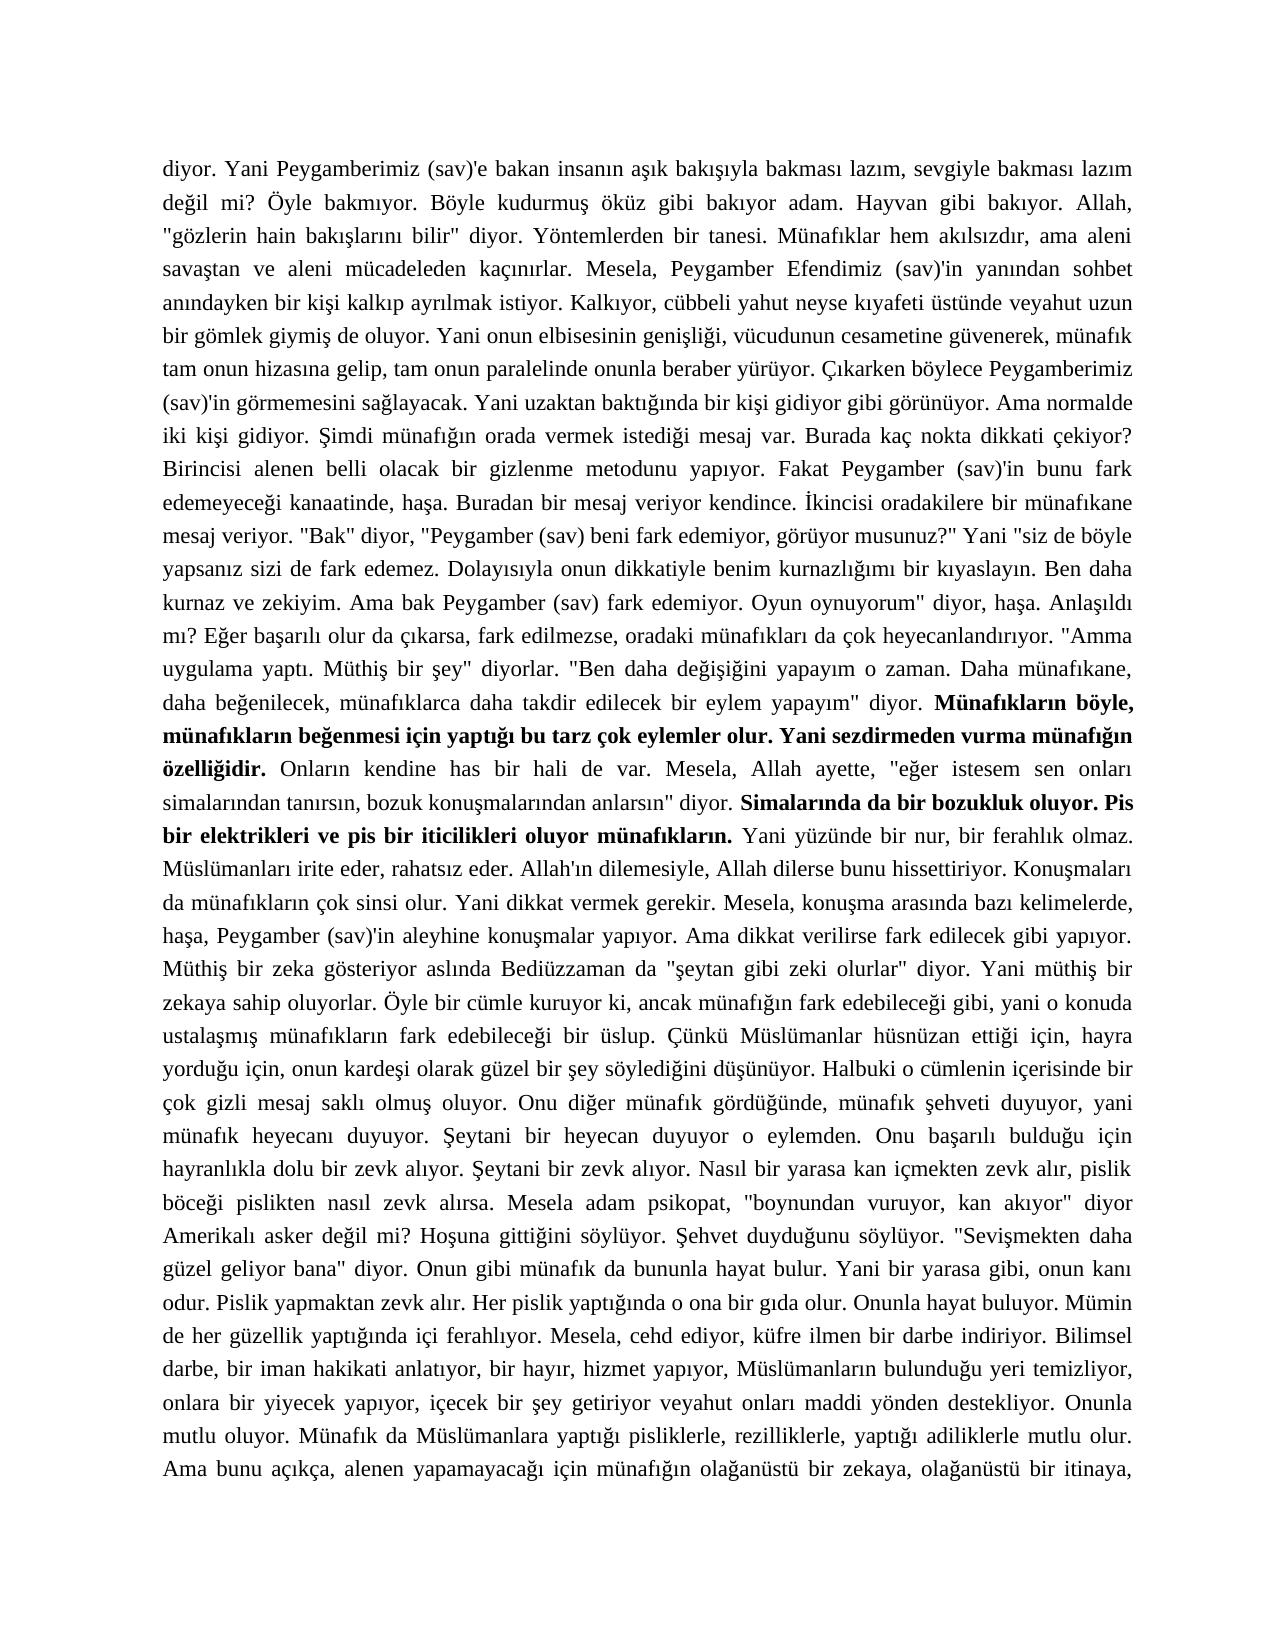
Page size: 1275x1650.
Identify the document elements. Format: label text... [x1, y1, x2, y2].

text diyor. Yani Peygamberimiz (sav)'e bakan insanın aşık bakışıyla bakması lazım, sevgiyle bakması lazım değil mi? Öyle bakmıyor. Böyle kudurmuş öküz gibi bakıyor adam. Hayvan gibi bakıyor. Allah, "gözlerin hain bakışlarını bilir" diyor. Yöntemlerden bir tanesi. Münafıklar hem akılsızdır, ama aleni savaştan ve aleni mücadeleden kaçınırlar. Mesela, Peygamber Efendimiz (sav)'in yanından sohbet anındayken bir kişi kalkıp ayrılmak istiyor. Kalkıyor, cübbeli yahut neyse kıyafeti üstünde veyahut uzun bir gömlek giymiş de oluyor. Yani onun elbisesinin genişliği, vücudunun cesametine güvenerek, münafık tam onun hizasına gelip, tam onun paralelinde onunla beraber yürüyor. Çıkarken böylece Peygamberimiz (sav)'in görmemesini sağlayacak. Yani uzaktan baktığında bir kişi gidiyor gibi görünüyor. Ama normalde iki kişi gidiyor. Şimdi münafığın orada vermek istediği mesaj var. Burada kaç nokta dikkati çekiyor? Birincisi alenen belli olacak bir gizlenme metodunu yapıyor. Fakat Peygamber (sav)'in bunu fark edemeyeceği kanaatinde, haşa. Buradan bir mesaj veriyor kendince. İkincisi oradakilere bir münafıkane mesaj veriyor. "Bak" diyor, "Peygamber (sav) beni fark edemiyor, görüyor musunuz?" Yani "siz de böyle yapsanız sizi de fark edemez. Dolayısıyla onun dikkatiyle benim kurnazlığımı bir kıyaslayın. Ben daha kurnaz ve zekiyim. Ama bak Peygamber (sav) fark edemiyor. Oyun oynuyorum" diyor, haşa. Anlaşıldı mı? Eğer başarılı olur da çıkarsa, fark edilmezse, oradaki münafıkları da çok heyecanlandırıyor. "Amma uygulama yaptı. Müthiş bir şey" diyorlar. "Ben daha değişiğini yapayım o zaman. Daha münafıkane, daha beğenilecek, münafıklarca daha takdir edilecek bir eylem yapayım" diyor. Münafıkların böyle, münafıkların beğenmesi için yaptığı bu tarz çok eylemler olur. Yani sezdirmeden vurma münafığın özelliğidir. Onların kendine has bir hali de var. Mesela, Allah ayette, "eğer istesem sen onları simalarından tanırsın, bozuk konuşmalarından anlarsın" diyor. Simalarında da bir bozukluk oluyor. Pis bir elektrikleri ve pis bir iticilikleri oluyor münafıkların. Yani yüzünde bir nur, bir ferahlık olmaz. Müslümanları irite eder, rahatsız eder. Allah'ın dilemesiyle, Allah dilerse bunu hissettiriyor. Konuşmaları da münafıkların çok sinsi olur. Yani dikkat vermek gerekir. Mesela, konuşma arasında bazı kelimelerde, haşa, Peygamber (sav)'in aleyhine konuşmalar yapıyor. Ama dikkat verilirse fark edilecek gibi yapıyor. Müthiş bir zeka gösteriyor aslında Bediüzzaman da "şeytan gibi zeki olurlar" diyor. Yani müthiş bir zekaya sahip oluyorlar. Öyle bir cümle kuruyor ki, ancak münafığın fark edebileceği gibi, yani o konuda ustalaşmış münafıkların fark edebileceği bir üslup. Çünkü Müslümanlar hüsnüzan ettiği için, hayra yorduğu için, onun kardeşi olarak güzel bir şey söylediğini düşünüyor. Halbuki o cümlenin içerisinde bir çok gizli mesaj saklı olmuş oluyor. Onu diğer münafık gördüğünde, münafık şehveti duyuyor, yani münafık heyecanı duyuyor. Şeytani bir heyecan duyuyor o eylemden. Onu başarılı bulduğu için hayranlıkla dolu bir zevk alıyor. Şeytani bir zevk alıyor. Nasıl bir yarasa kan içmekten zevk alır, pislik böceği pislikten nasıl zevk alırsa. Mesela adam psikopat, "boynundan vuruyor, kan akıyor" diyor Amerikalı asker değil mi? Hoşuna gittiğini söylüyor. Şehvet duyduğunu söylüyor. "Sevişmekten daha güzel geliyor bana" diyor. Onun gibi münafık da bununla hayat bulur. Yani bir yarasa gibi, onun kanı odur. Pislik yapmaktan zevk alır. Her pislik yaptığında o ona bir gıda olur. Onunla hayat buluyor. Mümin de her güzellik yaptığında içi ferahlıyor. Mesela, cehd ediyor, küfre ilmen bir darbe indiriyor. Bilimsel darbe, bir iman hakikati anlatıyor, bir hayır, hizmet yapıyor, Müslümanların bulunduğu yeri temizliyor, onlara bir yiyecek yapıyor, içecek bir şey getiriyor veyahut onları maddi yönden destekliyor. Onunla mutlu oluyor. Münafık da Müslümanlara yaptığı pisliklerle, rezilliklerle, yaptığı adiliklerle mutlu olur. Ama bunu açıkça, alenen yapamayacağı için münafığın olağanüstü bir zekaya, olağanüstü bir itinaya, [162, 150, 1134, 1483]
